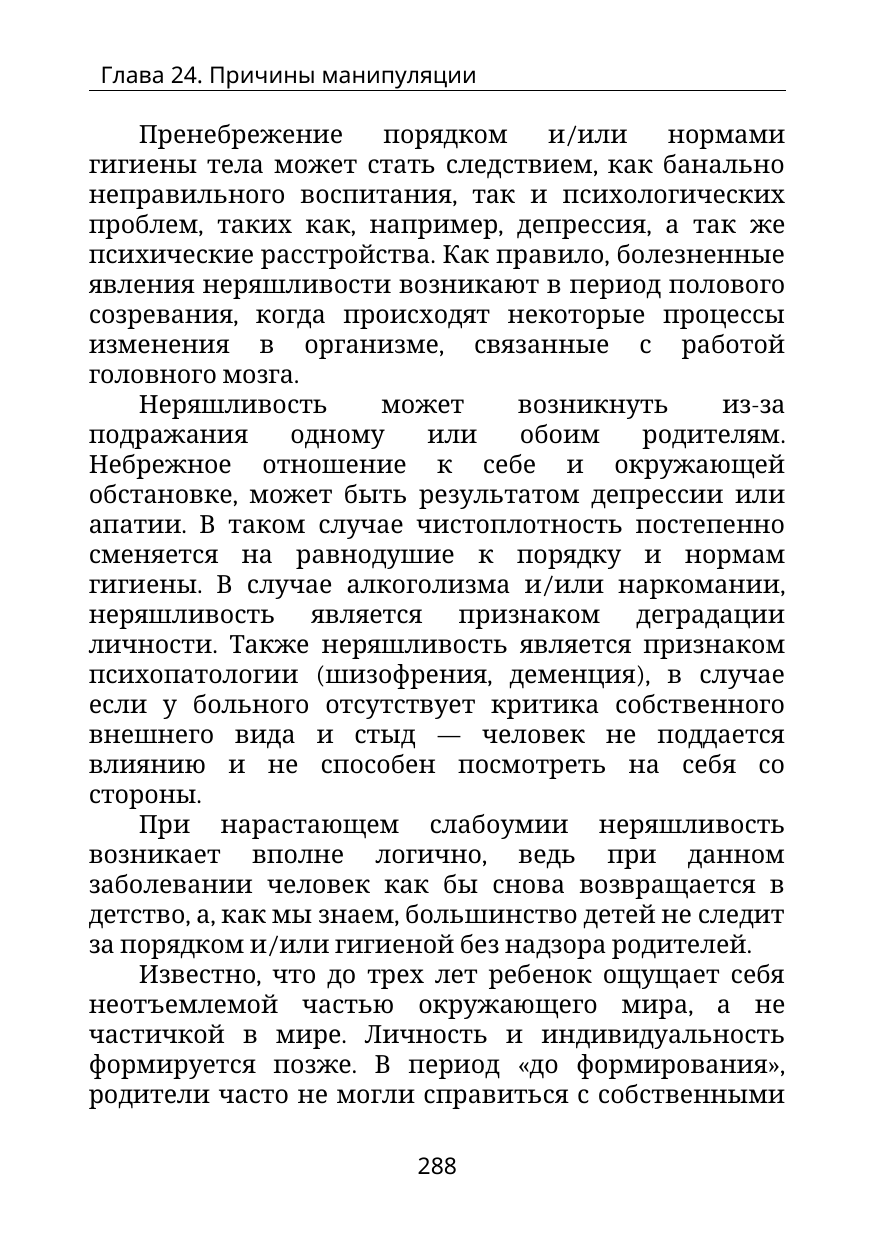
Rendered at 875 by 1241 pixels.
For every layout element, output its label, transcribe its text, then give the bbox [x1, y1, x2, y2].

text Пренебрежение порядком и/или нормами гигиены тела может стать следствием, как банально неправильного воспитания, так и психологических проблем, таких как, например, депрессия, а так же психические расстройства. Как правило, болезненные явления неряшливости возникают в период полового созревания, когда происходят некоторые процессы изменения в организме, связанные с работой головного мозга. [88, 120, 786, 390]
text Неряшливость может возникнуть из-за подражания одному или обоим родителям. Небрежное отношение к себе и окружающей обстановке, может быть результатом депрессии или апатии. В таком случае чистоплотность постепенно сменяется на равнодушие к порядку и нормам гигиены. В случае алкоголизма и/или наркомании, неряшливость является признаком деградации личности. Также неряшливость является признаком психопатологии (шизофрения, деменция), в случае если у больного отсутствует критика собственного внешнего вида и стыд — человек не поддается влиянию и не способен посмотреть на себя со стороны. [88, 390, 786, 810]
text При нарастающем слабоумии неряшливость возникает вполне логично, ведь при данном заболевании человек как бы снова возвращается в детство, а, как мы знаем, большинство детей не следит за порядком и/или гигиеной без надзора родителей. [88, 810, 786, 960]
text Известно, что до трех лет ребенок ощущает себя неотъемлемой частью окружающего мира, а не частичкой в мире. Личность и индивидуальность формируется позже. В период «до формирования», родители часто не могли справиться с собственными [88, 960, 786, 1110]
